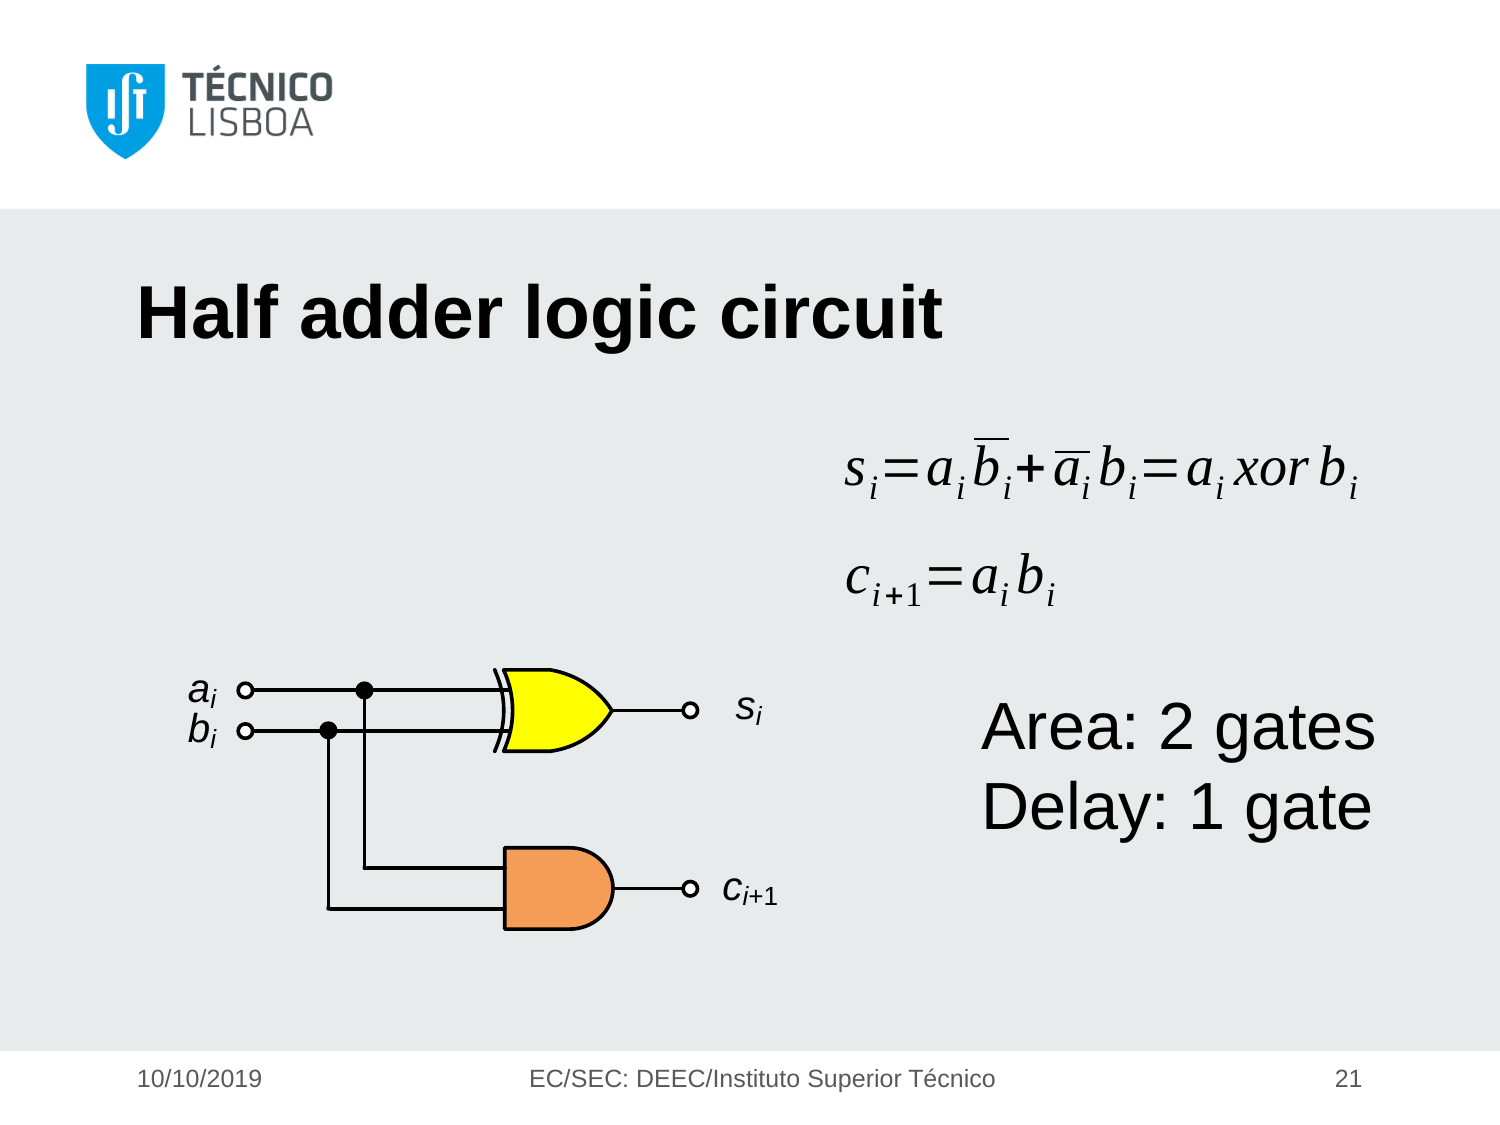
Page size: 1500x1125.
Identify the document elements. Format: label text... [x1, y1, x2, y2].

chart [836, 435, 1366, 507]
text_box Area: 2 gates Delay: 1 gate [966, 675, 1393, 851]
chart [836, 541, 1063, 614]
picture [0, 0, 1500, 1125]
slide_number 10/10/2019 [121, 1052, 425, 1103]
footer EC/SEC: DEEC/Instituto Superior Técnico [512, 1052, 1021, 1103]
slide_number [1077, 1052, 1378, 1103]
title Half adder logic circuit [121, 237, 1378, 381]
